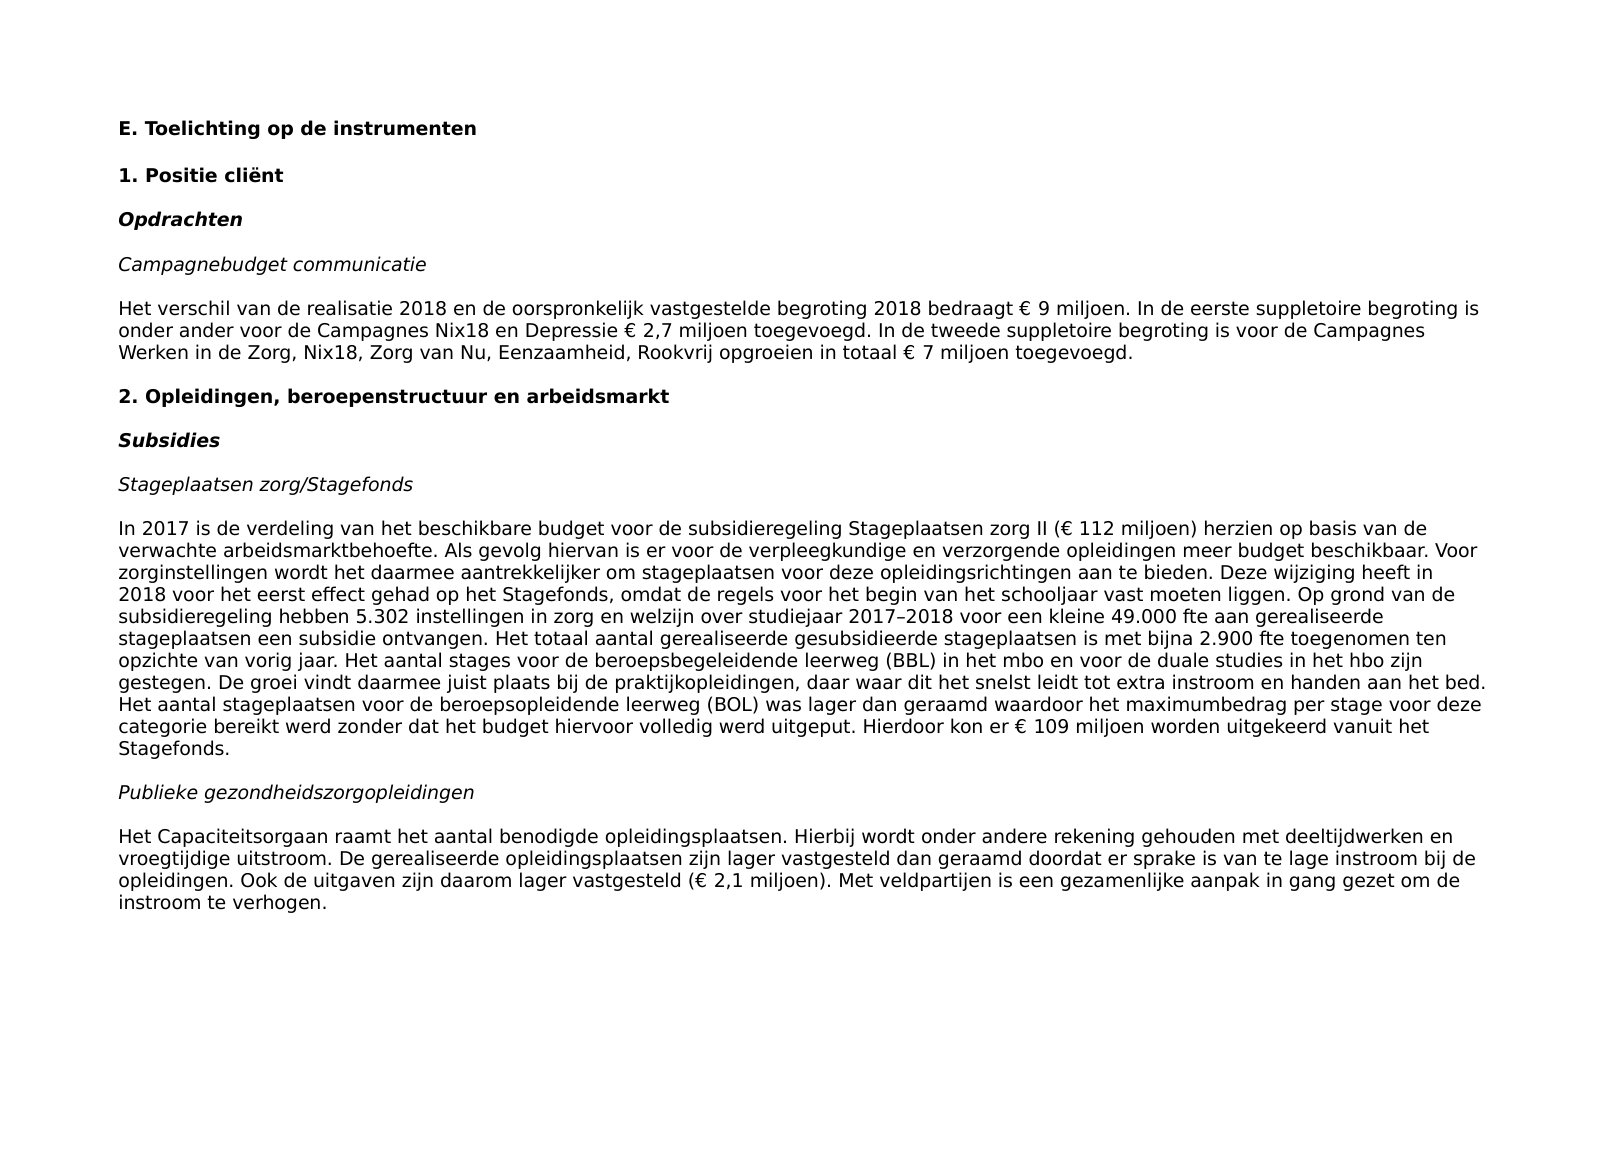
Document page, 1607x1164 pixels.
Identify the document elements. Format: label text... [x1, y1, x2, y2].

subtitle 2. Opleidingen, beroepenstructuur en arbeidsmarkt [118, 386, 1488, 408]
subtitle Publieke gezondheidszorgopleidingen [118, 782, 1488, 804]
subtitle Stageplaatsen zorg/Stagefonds [118, 474, 1488, 496]
subtitle 1. Positie cliënt [118, 165, 1488, 187]
subtitle Opdrachten [118, 209, 1488, 231]
text Het Capaciteitsorgaan raamt het aantal benodigde opleidingsplaatsen. Hierbij wordt onder andere rekening gehouden met deeltijdwerken en vroegtijdige uitstroom. De gerealiseerde opleidingsplaatsen zijn lager vastgesteld dan geraamd doordat er sprake is van te lage instroom bij de opleidingen. Ook de uitgaven zijn daarom lager vastgesteld (€ 2,1 miljoen). Met veldpartijen is een gezamenlijke aanpak in gang gezet om de instroom te verhogen. [118, 826, 1488, 914]
subtitle Campagnebudget communicatie [118, 253, 1488, 275]
text In 2017 is de verdeling van het beschikbare budget voor de subsidieregeling Stageplaatsen zorg II (€ 112 miljoen) herzien op basis van de verwachte arbeidsmarktbehoefte. Als gevolg hiervan is er voor de verpleegkundige en verzorgende opleidingen meer budget beschikbaar. Voor zorginstellingen wordt het daarmee aantrekkelijker om stageplaatsen voor deze opleidingsrichtingen aan te bieden. Deze wijziging heeft in 2018 voor het eerst effect gehad op het Stagefonds, omdat de regels voor het begin van het schooljaar vast moeten liggen. Op grond van de subsidieregeling hebben 5.302 instellingen in zorg en welzijn over studiejaar 2017–2018 voor een kleine 49.000 fte aan gerealiseerde stageplaatsen een subsidie ontvangen. Het totaal aantal gerealiseerde gesubsidieerde stageplaatsen is met bijna 2.900 fte toegenomen ten opzichte van vorig jaar. Het aantal stages voor de beroepsbegeleidende leerweg (BBL) in het mbo en voor de duale studies in het hbo zijn gestegen. De groei vindt daarmee juist plaats bij de praktijkopleidingen, daar waar dit het snelst leidt tot extra instroom en handen aan het bed. Het aantal stageplaatsen voor de beroepsopleidende leerweg (BOL) was lager dan geraamd waardoor het maximumbedrag per stage voor deze categorie bereikt werd zonder dat het budget hiervoor volledig werd uitgeput. Hierdoor kon er € 109 miljoen worden uitgekeerd vanuit het Stagefonds. [118, 518, 1488, 760]
subtitle E. Toelichting op de instrumenten [118, 118, 1488, 140]
subtitle Subsidies [118, 430, 1488, 452]
text Het verschil van de realisatie 2018 en de oorspronkelijk vastgestelde begroting 2018 bedraagt € 9 miljoen. In de eerste suppletoire begroting is onder ander voor de Campagnes Nix18 en Depressie € 2,7 miljoen toegevoegd. In de tweede suppletoire begroting is voor de Campagnes Werken in de Zorg, Nix18, Zorg van Nu, Eenzaamheid, Rookvrij opgroeien in totaal € 7 miljoen toegevoegd. [118, 298, 1488, 363]
